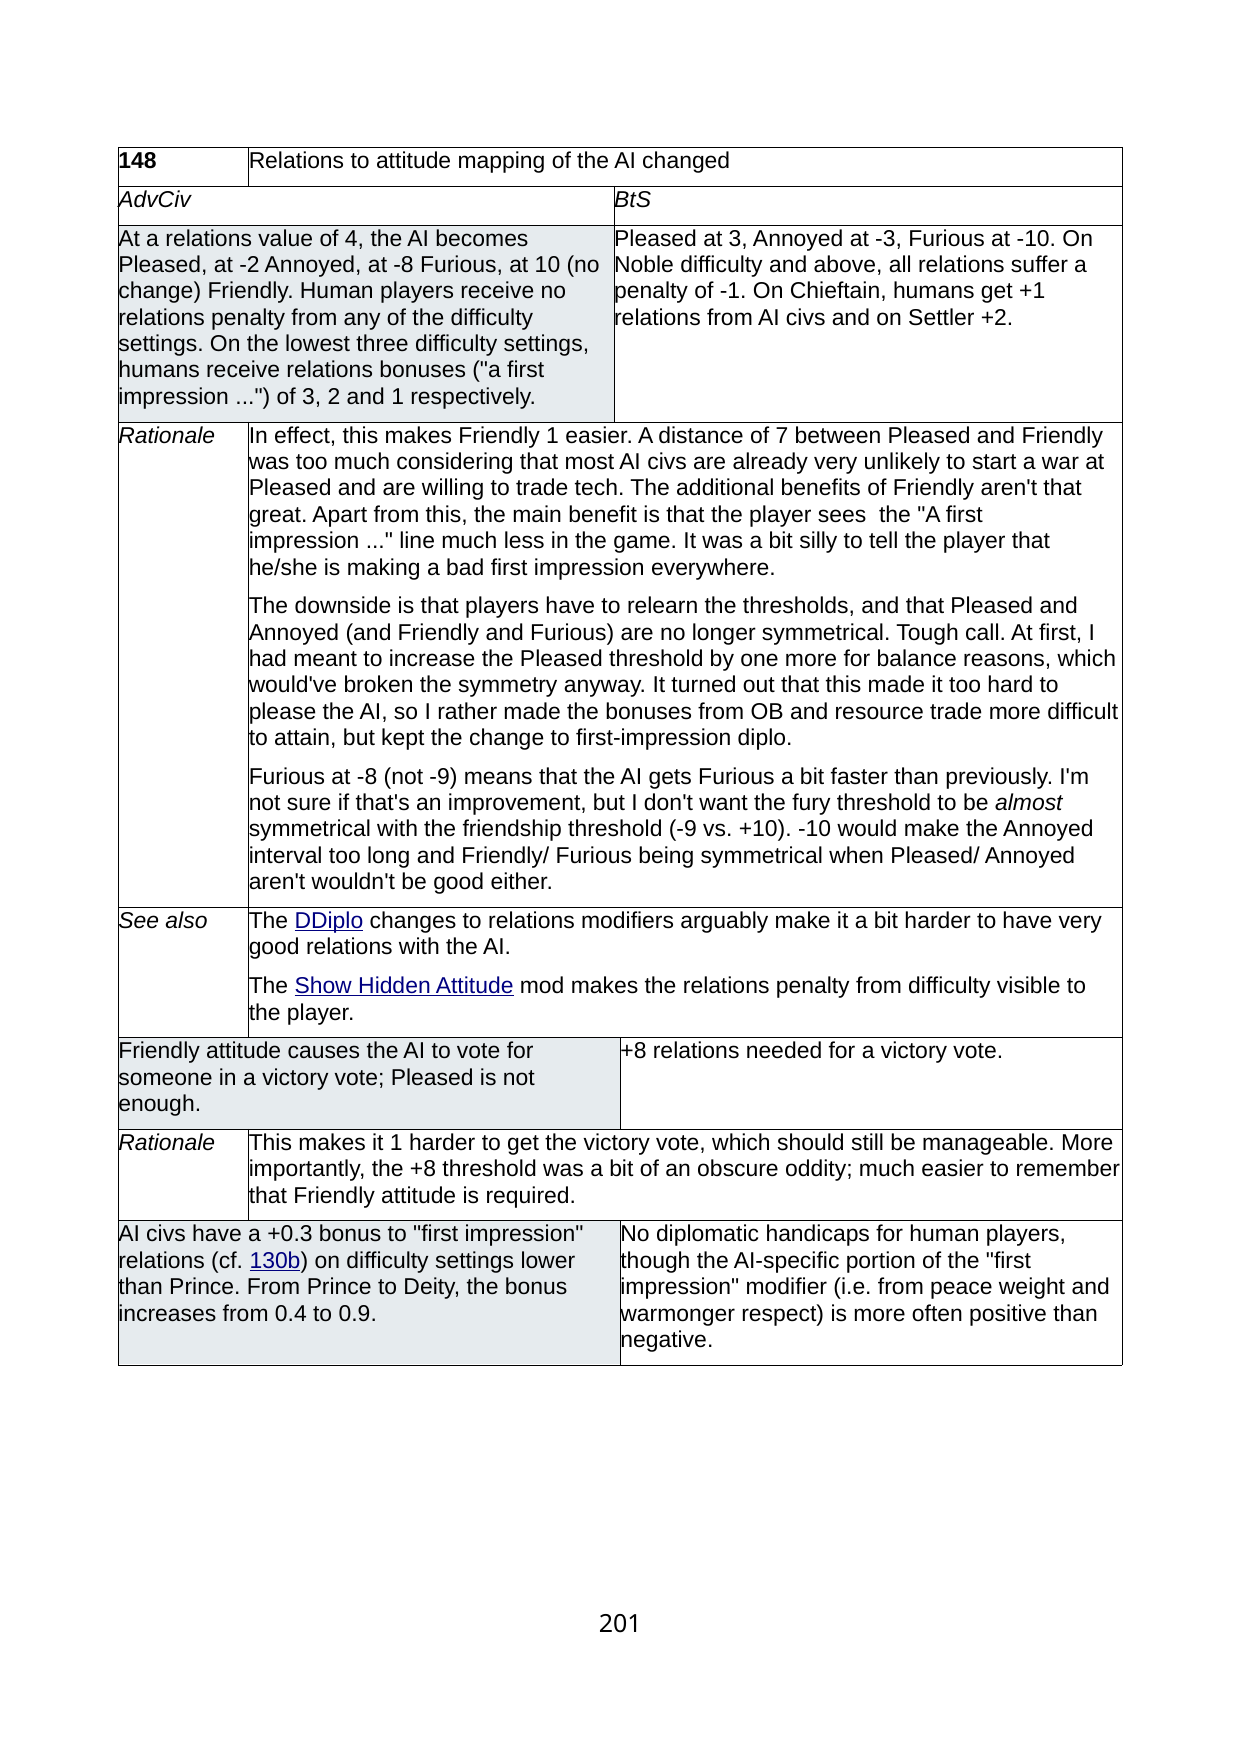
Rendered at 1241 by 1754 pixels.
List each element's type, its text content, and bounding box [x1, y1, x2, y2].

table_cell Rationale [119, 1130, 248, 1220]
table_cell No diplomatic handicaps for human players, though the AI-specific portion of the "first impression" modifier (i.e. from peace weight and warmonger respect) is more often positive than negative. [621, 1221, 1122, 1364]
table_cell BtS [615, 187, 1122, 224]
table_cell At a relations value of 4, the AI becomes Pleased, at -2 Annoyed, at -8 Furious, at 10 (no change) Friendly. Human players receive no relations penalty from any of the difficulty settings. On the lowest three difficulty settings, humans receive relations bonuses ("a first impression ...") of 3, 2 and 1 respectively. [119, 226, 614, 422]
table_header 148 [119, 148, 248, 186]
table_cell The DDiplo changes to relations modifiers arguably make it a bit harder to have very good relations with the AI. The Show Hidden Attitude mod makes the relations penalty from difficulty visible to the player. [249, 908, 1122, 1037]
table_cell Rationale [119, 423, 248, 907]
table_cell See also [119, 908, 248, 1037]
table_cell Friendly attitude causes the AI to vote for someone in a victory vote; Pleased is not enough. [119, 1038, 620, 1129]
table_cell Pleased at 3, Annoyed at -3, Furious at -10. On Noble difficulty and above, all relations suffer a penalty of -1. On Chieftain, humans get +1 relations from AI civs and on Settler +2. [615, 226, 1122, 422]
table_header Relations to attitude mapping of the AI changed [249, 148, 1122, 186]
table_cell This makes it 1 harder to get the victory vote, which should still be manageable. More importantly, the +8 threshold was a bit of an obscure oddity; much easier to remember that Friendly attitude is required. [249, 1130, 1122, 1220]
table_cell AdvCiv [119, 187, 614, 224]
table_cell In effect, this makes Friendly 1 easier. A distance of 7 between Pleased and Friendly was too much considering that most AI civs are already very unlikely to start a war at Pleased and are willing to trade tech. The additional benefits of Friendly aren't that great. Apart from this, the main benefit is that the player sees the "A first impression ..." line much less in the game. It was a bit silly to tell the player that he/she is making a bad first impression everywhere. The downside is that players have to relearn the thresholds, and that Pleased and Annoyed (and Friendly and Furious) are no longer symmetrical. Tough call. At first, I had meant to increase the Pleased threshold by one more for balance reasons, which would've broken the symmetry anyway. It turned out that this made it too hard to please the AI, so I rather made the bonuses from OB and resource trade more difficult to attain, but kept the change to first-impression diplo. Furious at -8 (not -9) means that the AI gets Furious a bit faster than previously. I'm not sure if that's an improvement, but I don't want the fury threshold to be almost symmetrical with the friendship threshold (-9 vs. +10). -10 would make the Annoyed interval too long and Friendly/ Furious being symmetrical when Pleased/ Annoyed aren't wouldn't be good either. [249, 423, 1122, 907]
table_cell +8 relations needed for a victory vote. [621, 1038, 1122, 1129]
table_cell AI civs have a +0.3 bonus to "first impression" relations (cf. 130b) on difficulty settings lower than Prince. From Prince to Deity, the bonus increases from 0.4 to 0.9. [119, 1221, 620, 1364]
